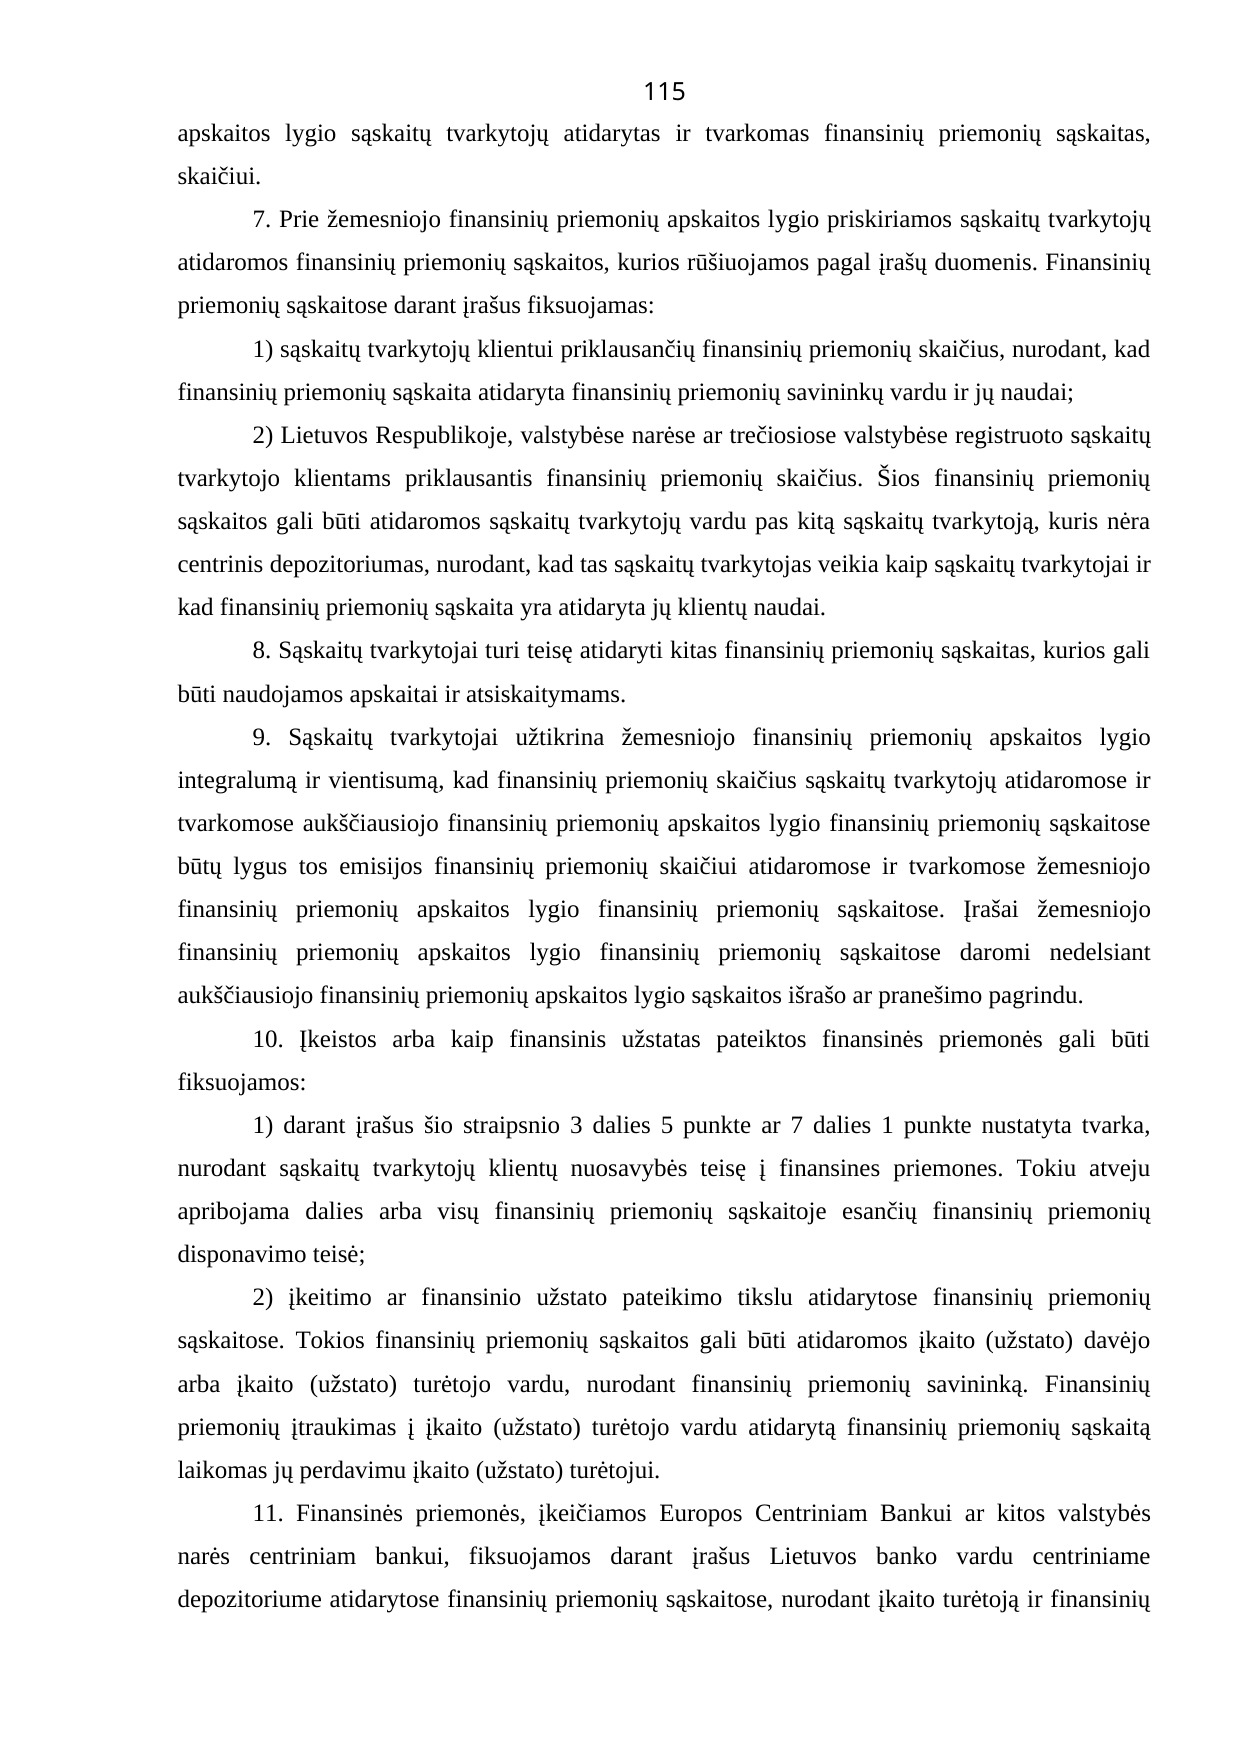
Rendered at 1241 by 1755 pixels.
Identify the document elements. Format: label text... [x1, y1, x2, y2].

text apskaitos lygio sąskaitų tvarkytojų atidarytas ir tvarkomas finansinių priemonių sąskaitas, skaičiui. [177, 118, 1152, 190]
text 2) įkeitimo ar finansinio užstato pateikimo tikslu atidarytose finansinių priemonių sąskaitose. Tokios finansinių priemonių sąskaitos gali būti atidaromos įkaito (užstato) davėjo arba įkaito (užstato) turėtojo vardu, nurodant finansinių priemonių savininką. Finansinių priemonių įtraukimas į įkaito (užstato) turėtojo vardu atidarytą finansinių priemonių sąskaitą laikomas jų perdavimu įkaito (užstato) turėtojui. [177, 1282, 1152, 1484]
text 8. Sąskaitų tvarkytojai turi teisę atidaryti kitas finansinių priemonių sąskaitas, kurios gali būti naudojamos apskaitai ir atsiskaitymams. [177, 636, 1152, 707]
text 7. Prie žemesniojo finansinių priemonių apskaitos lygio priskiriamos sąskaitų tvarkytojų atidaromos finansinių priemonių sąskaitos, kurios rūšiuojamos pagal įrašų duomenis. Finansinių priemonių sąskaitose darant įrašus fiksuojamas: [177, 204, 1152, 319]
text 11. Finansinės priemonės, įkeičiamos Europos Centriniam Bankui ar kitos valstybės narės centriniam bankui, fiksuojamos darant įrašus Lietuvos banko vardu centriniame depozitoriume atidarytose finansinių priemonių sąskaitose, nurodant įkaito turėtoją ir finansinių [177, 1498, 1152, 1613]
text 10. Įkeistos arba kaip finansinis užstatas pateiktos finansinės priemonės gali būti fiksuojamos: [177, 1024, 1152, 1096]
text 1) darant įrašus šio straipsnio 3 dalies 5 punkte ar 7 dalies 1 punkte nustatyta tvarka, nurodant sąskaitų tvarkytojų klientų nuosavybės teisę į finansines priemones. Tokiu atveju apribojama dalies arba visų finansinių priemonių sąskaitoje esančių finansinių priemonių disponavimo teisė; [177, 1110, 1152, 1268]
text 9. Sąskaitų tvarkytojai užtikrina žemesniojo finansinių priemonių apskaitos lygio integralumą ir vientisumą, kad finansinių priemonių skaičius sąskaitų tvarkytojų atidaromose ir tvarkomose aukščiausiojo finansinių priemonių apskaitos lygio finansinių priemonių sąskaitose būtų lygus tos emisijos finansinių priemonių skaičiui atidaromose ir tvarkomose žemesniojo finansinių priemonių apskaitos lygio finansinių priemonių sąskaitose. Įrašai žemesniojo finansinių priemonių apskaitos lygio finansinių priemonių sąskaitose daromi nedelsiant aukščiausiojo finansinių priemonių apskaitos lygio sąskaitos išrašo ar pranešimo pagrindu. [177, 722, 1152, 1009]
text 1) sąskaitų tvarkytojų klientui priklausančių finansinių priemonių skaičius, nurodant, kad finansinių priemonių sąskaita atidaryta finansinių priemonių savininkų vardu ir jų naudai; [177, 334, 1152, 406]
text 2) Lietuvos Respublikoje, valstybėse narėse ar trečiosiose valstybėse registruoto sąskaitų tvarkytojo klientams priklausantis finansinių priemonių skaičius. Šios finansinių priemonių sąskaitos gali būti atidaromos sąskaitų tvarkytojų vardu pas kitą sąskaitų tvarkytoją, kuris nėra centrinis depozitoriumas, nurodant, kad tas sąskaitų tvarkytojas veikia kaip sąskaitų tvarkytojai ir kad finansinių priemonių sąskaita yra atidaryta jų klientų naudai. [177, 420, 1152, 621]
